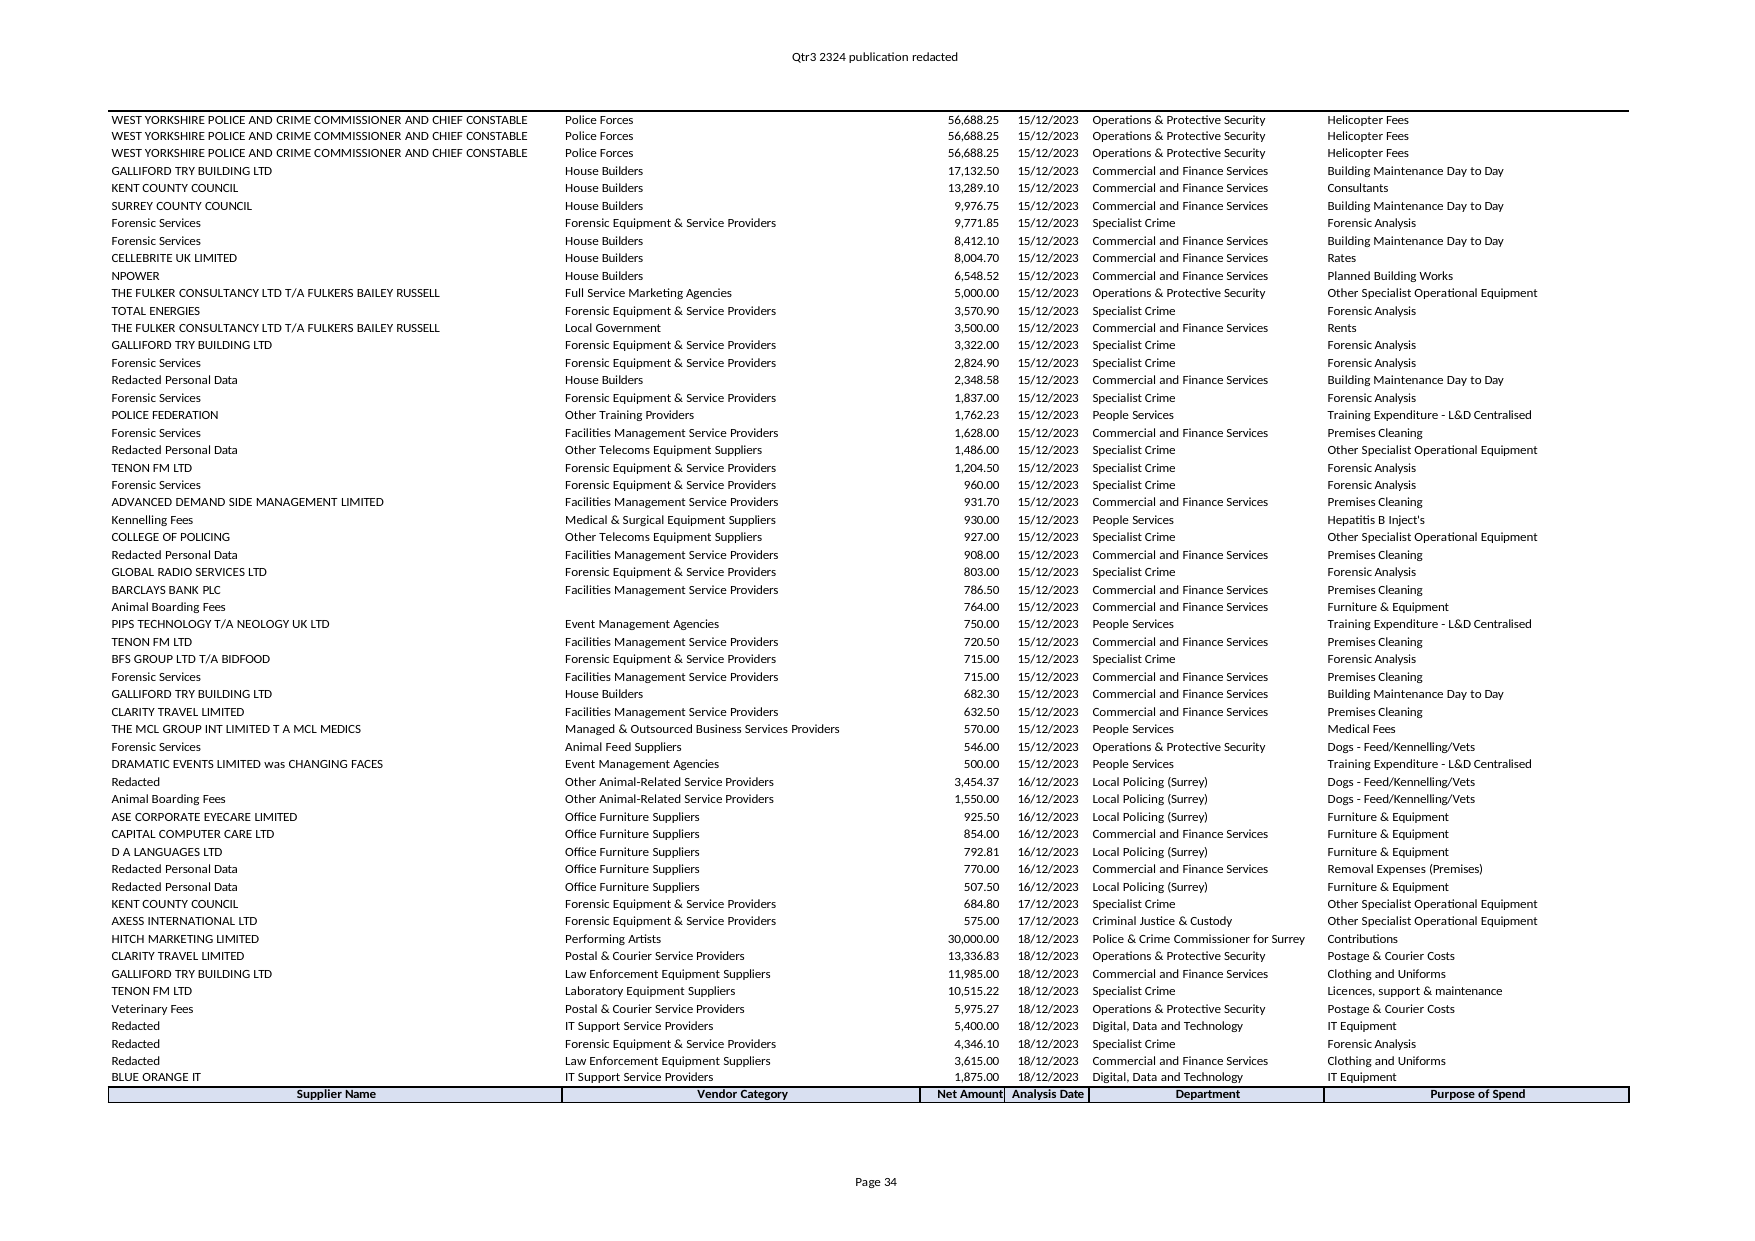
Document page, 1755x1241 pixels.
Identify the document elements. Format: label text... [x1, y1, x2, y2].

table_cell WEST YORKSHIRE POLICE AND CRIME COMMISSIONER AND CHIEF CONSTABLE [108, 112, 562, 128]
table_cell Commercial and Finance Services [1089, 163, 1324, 181]
table_cell Operations & Protective Security [1089, 1001, 1324, 1018]
table_cell Rents [1324, 320, 1629, 337]
table_cell 3,615.00 [920, 1053, 1004, 1071]
table_cell 575.00 [920, 914, 1004, 931]
table_cell 15/12/2023 [1004, 181, 1089, 198]
table_cell 15/12/2023 [1004, 669, 1089, 687]
table_cell 803.00 [920, 564, 1004, 582]
table_cell 15/12/2023 [1004, 355, 1089, 372]
table_cell Specialist Crime [1089, 355, 1324, 372]
table_cell Other Specialist Operational Equipment [1324, 442, 1629, 460]
table_cell 15/12/2023 [1004, 425, 1089, 442]
table_cell 500.00 [920, 756, 1004, 774]
table_cell 15/12/2023 [1004, 477, 1089, 494]
table_cell Specialist Crime [1089, 390, 1324, 407]
table_cell 9,771.85 [920, 215, 1004, 233]
table_cell Other Animal-Related Service Providers [562, 774, 920, 791]
table_cell Rates [1324, 250, 1629, 268]
table_cell 15/12/2023 [1004, 617, 1089, 634]
table_cell PIPS TECHNOLOGY T/A NEOLOGY UK LTD [108, 617, 562, 634]
table_cell Redacted [108, 1036, 562, 1053]
table_cell Training Expenditure - L&D Centralised [1324, 756, 1629, 774]
table_cell Redacted Personal Data [108, 372, 562, 390]
table_cell AXESS INTERNATIONAL LTD [108, 914, 562, 931]
table_cell Facilities Management Service Providers [562, 669, 920, 687]
table_cell 764.00 [920, 599, 1004, 617]
table_cell Dogs - Feed/Kennelling/Vets [1324, 791, 1629, 809]
table_cell 15/12/2023 [1004, 634, 1089, 652]
table_cell 15/12/2023 [1004, 215, 1089, 233]
table_cell Building Maintenance Day to Day [1324, 198, 1629, 215]
table_cell Training Expenditure - L&D Centralised [1324, 617, 1629, 634]
table_cell 18/12/2023 [1004, 1071, 1089, 1086]
table_cell Forensic Services [108, 425, 562, 442]
table_cell Training Expenditure - L&D Centralised [1324, 407, 1629, 425]
table_cell 15/12/2023 [1004, 268, 1089, 285]
table_cell Local Policing (Surrey) [1089, 844, 1324, 861]
table_cell 56,688.25 [920, 128, 1004, 146]
table_cell House Builders [562, 198, 920, 215]
table_cell Commercial and Finance Services [1089, 826, 1324, 844]
table_cell 854.00 [920, 826, 1004, 844]
table_cell 3,500.00 [920, 320, 1004, 337]
table_cell Other Specialist Operational Equipment [1324, 529, 1629, 547]
table_cell 5,975.27 [920, 1001, 1004, 1018]
table_cell 2,348.58 [920, 372, 1004, 390]
table_cell 507.50 [920, 879, 1004, 896]
table_cell Forensic Equipment & Service Providers [562, 1036, 920, 1053]
table_cell Office Furniture Suppliers [562, 879, 920, 896]
table_cell Operations & Protective Security [1089, 949, 1324, 966]
table_cell 17,132.50 [920, 163, 1004, 181]
table_cell 15/12/2023 [1004, 112, 1089, 128]
table_cell Forensic Analysis [1324, 215, 1629, 233]
table_cell 18/12/2023 [1004, 966, 1089, 983]
table_cell 715.00 [920, 652, 1004, 669]
table_cell Other Specialist Operational Equipment [1324, 896, 1629, 913]
table_cell House Builders [562, 163, 920, 181]
table_cell Specialist Crime [1089, 652, 1324, 669]
table_cell Removal Expenses (Premises) [1324, 861, 1629, 879]
table_cell 632.50 [920, 704, 1004, 721]
table_cell People Services [1089, 756, 1324, 774]
table_cell NPOWER [108, 268, 562, 285]
table_cell Planned Building Works [1324, 268, 1629, 285]
table_cell Local Policing (Surrey) [1089, 879, 1324, 896]
table_cell 15/12/2023 [1004, 739, 1089, 756]
table_cell 15/12/2023 [1004, 442, 1089, 460]
table_cell Forensic Analysis [1324, 355, 1629, 372]
table_cell Specialist Crime [1089, 460, 1324, 477]
table_cell People Services [1089, 617, 1324, 634]
table_cell 8,004.70 [920, 250, 1004, 268]
table_cell 927.00 [920, 529, 1004, 547]
table_cell CELLEBRITE UK LIMITED [108, 250, 562, 268]
table_cell Forensic Services [108, 390, 562, 407]
table_cell BARCLAYS BANK PLC [108, 582, 562, 599]
table_cell Postal & Courier Service Providers [562, 1001, 920, 1018]
table_cell Premises Cleaning [1324, 425, 1629, 442]
table_cell 3,454.37 [920, 774, 1004, 791]
table_cell 16/12/2023 [1004, 879, 1089, 896]
table_cell Forensic Equipment & Service Providers [562, 215, 920, 233]
table_cell IT Equipment [1324, 1018, 1629, 1036]
table_cell TENON FM LTD [108, 460, 562, 477]
table_cell COLLEGE OF POLICING [108, 529, 562, 547]
table_cell Police Forces [562, 128, 920, 146]
table_cell 10,515.22 [920, 984, 1004, 1001]
table_cell 15/12/2023 [1004, 285, 1089, 303]
table_cell Commercial and Finance Services [1089, 704, 1324, 721]
table_cell Commercial and Finance Services [1089, 250, 1324, 268]
table_cell 546.00 [920, 739, 1004, 756]
table_cell Medical & Surgical Equipment Suppliers [562, 512, 920, 529]
table_cell Forensic Services [108, 669, 562, 687]
table_cell Kennelling Fees [108, 512, 562, 529]
table_cell KENT COUNTY COUNCIL [108, 181, 562, 198]
table_cell IT Equipment [1324, 1071, 1629, 1086]
table_cell Commercial and Finance Services [1089, 198, 1324, 215]
table_cell Other Training Providers [562, 407, 920, 425]
table_cell 56,688.25 [920, 112, 1004, 128]
table_cell Specialist Crime [1089, 984, 1324, 1001]
table_cell 930.00 [920, 512, 1004, 529]
table_cell Forensic Analysis [1324, 477, 1629, 494]
table_cell Building Maintenance Day to Day [1324, 163, 1629, 181]
table_cell Forensic Analysis [1324, 652, 1629, 669]
table_cell IT Support Service Providers [562, 1018, 920, 1036]
table_cell Redacted Personal Data [108, 547, 562, 564]
table_cell People Services [1089, 721, 1324, 739]
table_cell Commercial and Finance Services [1089, 372, 1324, 390]
table_cell 770.00 [920, 861, 1004, 879]
table_header Department [1090, 1088, 1323, 1102]
table_cell HITCH MARKETING LIMITED [108, 931, 562, 948]
table_cell POLICE FEDERATION [108, 407, 562, 425]
table_cell 1,486.00 [920, 442, 1004, 460]
table_cell Office Furniture Suppliers [562, 844, 920, 861]
table_cell Hepatitis B Inject's [1324, 512, 1629, 529]
table_cell Dogs - Feed/Kennelling/Vets [1324, 774, 1629, 791]
table_cell People Services [1089, 512, 1324, 529]
table_cell 925.50 [920, 809, 1004, 826]
table_cell 15/12/2023 [1004, 721, 1089, 739]
table_cell Postal & Courier Service Providers [562, 949, 920, 966]
table_cell Office Furniture Suppliers [562, 809, 920, 826]
table_cell Veterinary Fees [108, 1001, 562, 1018]
table_cell 715.00 [920, 669, 1004, 687]
table_cell Managed & Outsourced Business Services Providers [562, 721, 920, 739]
table_cell Furniture & Equipment [1324, 844, 1629, 861]
table_cell BLUE ORANGE IT [108, 1071, 562, 1086]
table_cell 15/12/2023 [1004, 460, 1089, 477]
table_cell Helicopter Fees [1324, 128, 1629, 146]
table_cell 17/12/2023 [1004, 896, 1089, 913]
table_cell IT Support Service Providers [562, 1071, 920, 1086]
table_cell THE FULKER CONSULTANCY LTD T/A FULKERS BAILEY RUSSELL [108, 320, 562, 337]
table_cell Other Specialist Operational Equipment [1324, 285, 1629, 303]
table_cell Building Maintenance Day to Day [1324, 372, 1629, 390]
table_cell Specialist Crime [1089, 338, 1324, 355]
table_cell Specialist Crime [1089, 1036, 1324, 1053]
table_cell Law Enforcement Equipment Suppliers [562, 966, 920, 983]
table_cell Premises Cleaning [1324, 547, 1629, 564]
table_cell 15/12/2023 [1004, 407, 1089, 425]
table_header Net Amount [921, 1088, 1004, 1102]
table_cell WEST YORKSHIRE POLICE AND CRIME COMMISSIONER AND CHIEF CONSTABLE [108, 146, 562, 163]
table_cell 16/12/2023 [1004, 809, 1089, 826]
table_cell 750.00 [920, 617, 1004, 634]
table_header Supplier Name [109, 1088, 561, 1102]
table_cell Facilities Management Service Providers [562, 704, 920, 721]
table_cell Dogs - Feed/Kennelling/Vets [1324, 739, 1629, 756]
table_cell Other Telecoms Equipment Suppliers [562, 529, 920, 547]
table_cell 8,412.10 [920, 233, 1004, 250]
table_cell Premises Cleaning [1324, 495, 1629, 512]
table_cell 1,550.00 [920, 791, 1004, 809]
table_cell Commercial and Finance Services [1089, 582, 1324, 599]
table_cell Commercial and Finance Services [1089, 966, 1324, 983]
table_cell 1,762.23 [920, 407, 1004, 425]
table_cell 15/12/2023 [1004, 599, 1089, 617]
table_cell Other Telecoms Equipment Suppliers [562, 442, 920, 460]
table_cell 16/12/2023 [1004, 861, 1089, 879]
table_cell Office Furniture Suppliers [562, 826, 920, 844]
table_cell 684.80 [920, 896, 1004, 913]
table_cell Animal Boarding Fees [108, 791, 562, 809]
table_cell 15/12/2023 [1004, 687, 1089, 704]
table_cell Medical Fees [1324, 721, 1629, 739]
table_cell 16/12/2023 [1004, 844, 1089, 861]
table_cell [562, 599, 920, 617]
table_cell Commercial and Finance Services [1089, 547, 1324, 564]
table_cell 18/12/2023 [1004, 931, 1089, 948]
table_cell 13,289.10 [920, 181, 1004, 198]
table_cell GALLIFORD TRY BUILDING LTD [108, 687, 562, 704]
table_cell Commercial and Finance Services [1089, 233, 1324, 250]
table_cell 3,322.00 [920, 338, 1004, 355]
table_cell Operations & Protective Security [1089, 285, 1324, 303]
table_cell 13,336.83 [920, 949, 1004, 966]
table_cell Forensic Services [108, 355, 562, 372]
table_cell 16/12/2023 [1004, 791, 1089, 809]
table_cell Specialist Crime [1089, 477, 1324, 494]
table_cell Forensic Equipment & Service Providers [562, 460, 920, 477]
table_cell 15/12/2023 [1004, 250, 1089, 268]
table_cell Forensic Equipment & Service Providers [562, 390, 920, 407]
table_cell Law Enforcement Equipment Suppliers [562, 1053, 920, 1071]
table_cell Premises Cleaning [1324, 582, 1629, 599]
table_cell 15/12/2023 [1004, 338, 1089, 355]
table_cell Other Specialist Operational Equipment [1324, 914, 1629, 931]
table_cell 16/12/2023 [1004, 774, 1089, 791]
table_header Purpose of Spend [1325, 1088, 1628, 1102]
table_cell 2,824.90 [920, 355, 1004, 372]
table_cell Other Animal-Related Service Providers [562, 791, 920, 809]
table_cell Furniture & Equipment [1324, 809, 1629, 826]
table_cell THE MCL GROUP INT LIMITED T A MCL MEDICS [108, 721, 562, 739]
table_cell 570.00 [920, 721, 1004, 739]
table_cell Forensic Services [108, 215, 562, 233]
table_cell 15/12/2023 [1004, 495, 1089, 512]
table_cell 720.50 [920, 634, 1004, 652]
table_cell Commercial and Finance Services [1089, 425, 1324, 442]
table_cell Furniture & Equipment [1324, 826, 1629, 844]
table_cell 9,976.75 [920, 198, 1004, 215]
table_cell Specialist Crime [1089, 215, 1324, 233]
table_cell 1,628.00 [920, 425, 1004, 442]
table_cell GALLIFORD TRY BUILDING LTD [108, 966, 562, 983]
table_cell Performing Artists [562, 931, 920, 948]
table_cell Criminal Justice & Custody [1089, 914, 1324, 931]
table_cell 931.70 [920, 495, 1004, 512]
table_cell Operations & Protective Security [1089, 128, 1324, 146]
table_cell 792.81 [920, 844, 1004, 861]
table_cell 30,000.00 [920, 931, 1004, 948]
table_cell 5,400.00 [920, 1018, 1004, 1036]
table_cell Forensic Services [108, 477, 562, 494]
table_cell Specialist Crime [1089, 442, 1324, 460]
table_cell Facilities Management Service Providers [562, 495, 920, 512]
table_cell 786.50 [920, 582, 1004, 599]
table_cell Redacted Personal Data [108, 861, 562, 879]
table_cell Forensic Equipment & Service Providers [562, 338, 920, 355]
table_cell 15/12/2023 [1004, 390, 1089, 407]
table_cell Forensic Equipment & Service Providers [562, 914, 920, 931]
table_cell Animal Feed Suppliers [562, 739, 920, 756]
table_cell 18/12/2023 [1004, 1036, 1089, 1053]
table_cell Consultants [1324, 181, 1629, 198]
table_cell Forensic Analysis [1324, 1036, 1629, 1053]
table_cell Forensic Equipment & Service Providers [562, 303, 920, 320]
table_cell Forensic Equipment & Service Providers [562, 564, 920, 582]
table_cell Furniture & Equipment [1324, 879, 1629, 896]
table_cell Digital, Data and Technology [1089, 1071, 1324, 1086]
table_cell 15/12/2023 [1004, 233, 1089, 250]
table_cell Contributions [1324, 931, 1629, 948]
table_cell Premises Cleaning [1324, 704, 1629, 721]
table_cell D A LANGUAGES LTD [108, 844, 562, 861]
table_cell Commercial and Finance Services [1089, 861, 1324, 879]
table_cell 15/12/2023 [1004, 512, 1089, 529]
table_cell Local Policing (Surrey) [1089, 791, 1324, 809]
table_cell 15/12/2023 [1004, 163, 1089, 181]
table_cell SURREY COUNTY COUNCIL [108, 198, 562, 215]
table_cell Clothing and Uniforms [1324, 966, 1629, 983]
table_cell Redacted [108, 774, 562, 791]
table_cell Facilities Management Service Providers [562, 547, 920, 564]
table_cell 15/12/2023 [1004, 582, 1089, 599]
table_cell Specialist Crime [1089, 564, 1324, 582]
table_cell 15/12/2023 [1004, 320, 1089, 337]
table_cell Commercial and Finance Services [1089, 669, 1324, 687]
table_cell House Builders [562, 268, 920, 285]
table_cell Local Policing (Surrey) [1089, 774, 1324, 791]
table_cell Commercial and Finance Services [1089, 1053, 1324, 1071]
table_cell 15/12/2023 [1004, 303, 1089, 320]
table_cell House Builders [562, 687, 920, 704]
table_cell Forensic Equipment & Service Providers [562, 477, 920, 494]
table_cell CLARITY TRAVEL LIMITED [108, 704, 562, 721]
table_cell House Builders [562, 250, 920, 268]
table_cell Commercial and Finance Services [1089, 599, 1324, 617]
table_cell Forensic Analysis [1324, 564, 1629, 582]
table_cell Building Maintenance Day to Day [1324, 687, 1629, 704]
table_cell 15/12/2023 [1004, 547, 1089, 564]
table_cell Police & Crime Commissioner for Surrey [1089, 931, 1324, 948]
table_cell Laboratory Equipment Suppliers [562, 984, 920, 1001]
table_cell Forensic Services [108, 233, 562, 250]
table_cell Redacted [108, 1053, 562, 1071]
table_cell 15/12/2023 [1004, 372, 1089, 390]
table_cell 18/12/2023 [1004, 984, 1089, 1001]
table_cell 15/12/2023 [1004, 652, 1089, 669]
table_cell Event Management Agencies [562, 617, 920, 634]
table_cell 4,346.10 [920, 1036, 1004, 1053]
table_cell KENT COUNTY COUNCIL [108, 896, 562, 913]
table_cell Commercial and Finance Services [1089, 634, 1324, 652]
table_cell Forensic Equipment & Service Providers [562, 355, 920, 372]
table_cell 15/12/2023 [1004, 198, 1089, 215]
table_cell Police Forces [562, 112, 920, 128]
table_cell 6,548.52 [920, 268, 1004, 285]
table_cell CAPITAL COMPUTER CARE LTD [108, 826, 562, 844]
table_cell Helicopter Fees [1324, 146, 1629, 163]
table_cell Furniture & Equipment [1324, 599, 1629, 617]
table_cell House Builders [562, 372, 920, 390]
table_cell 1,837.00 [920, 390, 1004, 407]
table_cell Specialist Crime [1089, 529, 1324, 547]
table_cell 1,204.50 [920, 460, 1004, 477]
table_cell Forensic Analysis [1324, 390, 1629, 407]
table_cell Forensic Analysis [1324, 338, 1629, 355]
table_cell Forensic Analysis [1324, 460, 1629, 477]
table_cell 15/12/2023 [1004, 146, 1089, 163]
table_cell Facilities Management Service Providers [562, 634, 920, 652]
table_cell ADVANCED DEMAND SIDE MANAGEMENT LIMITED [108, 495, 562, 512]
table_cell ASE CORPORATE EYECARE LIMITED [108, 809, 562, 826]
table_cell TENON FM LTD [108, 984, 562, 1001]
table_cell 960.00 [920, 477, 1004, 494]
table_cell Local Government [562, 320, 920, 337]
table_cell Postage & Courier Costs [1324, 1001, 1629, 1018]
table_cell Licences, support & maintenance [1324, 984, 1629, 1001]
table_header Vendor Category [563, 1088, 919, 1102]
table_cell Premises Cleaning [1324, 669, 1629, 687]
table_cell People Services [1089, 407, 1324, 425]
table_cell Operations & Protective Security [1089, 112, 1324, 128]
table_cell Specialist Crime [1089, 303, 1324, 320]
table_cell 15/12/2023 [1004, 564, 1089, 582]
table_cell 18/12/2023 [1004, 949, 1089, 966]
table_cell GALLIFORD TRY BUILDING LTD [108, 163, 562, 181]
table_cell Forensic Equipment & Service Providers [562, 652, 920, 669]
table_cell 56,688.25 [920, 146, 1004, 163]
table_cell 15/12/2023 [1004, 704, 1089, 721]
table_cell THE FULKER CONSULTANCY LTD T/A FULKERS BAILEY RUSSELL [108, 285, 562, 303]
table_cell 18/12/2023 [1004, 1053, 1089, 1071]
table_cell 908.00 [920, 547, 1004, 564]
table_header Analysis Date [1005, 1088, 1088, 1102]
table_cell Event Management Agencies [562, 756, 920, 774]
table_cell Full Service Marketing Agencies [562, 285, 920, 303]
table_cell 11,985.00 [920, 966, 1004, 983]
table_cell Commercial and Finance Services [1089, 495, 1324, 512]
table_cell Postage & Courier Costs [1324, 949, 1629, 966]
table_cell Clothing and Uniforms [1324, 1053, 1629, 1071]
table_cell 18/12/2023 [1004, 1001, 1089, 1018]
table_cell Redacted Personal Data [108, 442, 562, 460]
table_cell 15/12/2023 [1004, 128, 1089, 146]
table_cell TENON FM LTD [108, 634, 562, 652]
table_cell House Builders [562, 181, 920, 198]
table_cell Specialist Crime [1089, 896, 1324, 913]
table_cell 16/12/2023 [1004, 826, 1089, 844]
table_cell Forensic Services [108, 739, 562, 756]
table_cell Office Furniture Suppliers [562, 861, 920, 879]
table_cell 15/12/2023 [1004, 529, 1089, 547]
table_cell Forensic Analysis [1324, 303, 1629, 320]
table_cell GLOBAL RADIO SERVICES LTD [108, 564, 562, 582]
table_cell 15/12/2023 [1004, 756, 1089, 774]
table_cell GALLIFORD TRY BUILDING LTD [108, 338, 562, 355]
table_cell Commercial and Finance Services [1089, 320, 1324, 337]
table_cell Redacted Personal Data [108, 879, 562, 896]
table_cell Local Policing (Surrey) [1089, 809, 1324, 826]
table_cell 18/12/2023 [1004, 1018, 1089, 1036]
table_cell Redacted [108, 1018, 562, 1036]
table_cell 3,570.90 [920, 303, 1004, 320]
table_cell BFS GROUP LTD T/A BIDFOOD [108, 652, 562, 669]
table_cell Police Forces [562, 146, 920, 163]
table_cell 17/12/2023 [1004, 914, 1089, 931]
table_cell Facilities Management Service Providers [562, 582, 920, 599]
table_cell Operations & Protective Security [1089, 739, 1324, 756]
table_cell Commercial and Finance Services [1089, 687, 1324, 704]
table_cell Helicopter Fees [1324, 112, 1629, 128]
table_cell Commercial and Finance Services [1089, 181, 1324, 198]
table_cell CLARITY TRAVEL LIMITED [108, 949, 562, 966]
table_cell TOTAL ENERGIES [108, 303, 562, 320]
table_cell Animal Boarding Fees [108, 599, 562, 617]
table_cell Premises Cleaning [1324, 634, 1629, 652]
table_cell DRAMATIC EVENTS LIMITED was CHANGING FACES [108, 756, 562, 774]
table_cell 682.30 [920, 687, 1004, 704]
table_cell Facilities Management Service Providers [562, 425, 920, 442]
table_cell Operations & Protective Security [1089, 146, 1324, 163]
table_cell 5,000.00 [920, 285, 1004, 303]
table_cell Building Maintenance Day to Day [1324, 233, 1629, 250]
table_cell House Builders [562, 233, 920, 250]
table_cell 1,875.00 [920, 1071, 1004, 1086]
table_cell Forensic Equipment & Service Providers [562, 896, 920, 913]
table_cell Commercial and Finance Services [1089, 268, 1324, 285]
table_cell Digital, Data and Technology [1089, 1018, 1324, 1036]
table_cell WEST YORKSHIRE POLICE AND CRIME COMMISSIONER AND CHIEF CONSTABLE [108, 128, 562, 146]
